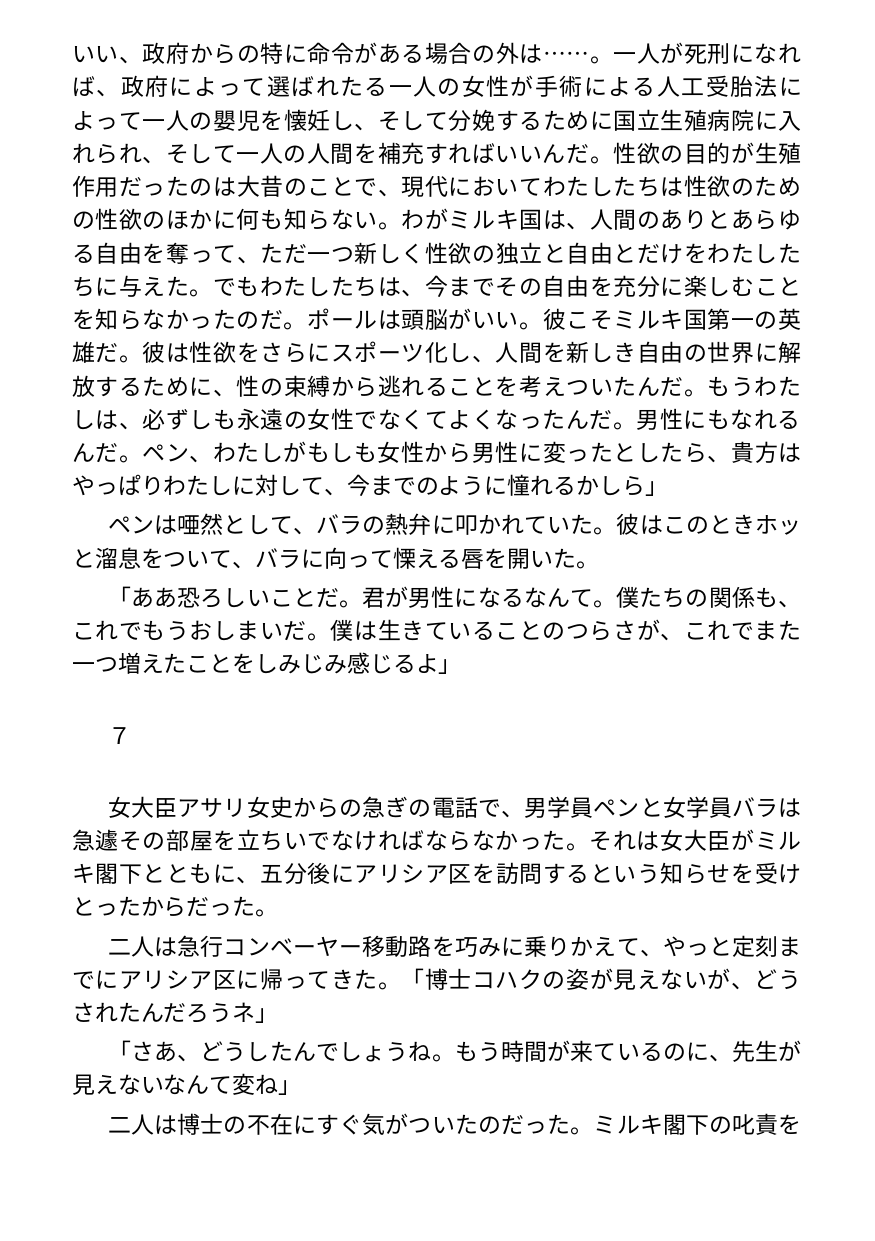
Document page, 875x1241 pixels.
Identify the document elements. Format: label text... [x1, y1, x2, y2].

text 二人は急行コンベーヤー移動路を巧みに乗りかえて、やっと定刻までにアリシア区に帰ってきた。「博士コハクの姿が見えないが、どうされたんだろうネ」 [72, 928, 802, 1028]
text 女大臣アサリ女史からの急ぎの電話で、男学員ペンと女学員バラは急遽その部屋を立ちいでなければならなかった。それは女大臣がミルキ閣下とともに、五分後にアリシア区を訪問するという知らせを受けとったからだった。 [72, 789, 802, 922]
text ７ [72, 718, 802, 751]
text 二人は博士の不在にすぐ気がついたのだった。ミルキ閣下の叱責を [72, 1106, 802, 1140]
text 「ああ恐ろしいことだ。君が男性になるなんて。僕たちの関係も、これでもうおしまいだ。僕は生きていることのつらさが、これでまた一つ増えたことをしみじみ感じるよ」 [72, 579, 802, 679]
text いい、政府からの特に命令がある場合の外は……。一人が死刑になれば、政府によって選ばれたる一人の女性が手術による人工受胎法によって一人の嬰児を懐妊し、そして分娩するために国立生殖病院に入れられ、そして一人の人間を補充すればいいんだ。性欲の目的が生殖作用だったのは大昔のことで、現代においてわたしたちは性欲のための性欲のほかに何も知らない。わがミルキ国は、人間のありとあらゆる自由を奪って、ただ一つ新しく性欲の独立と自由とだけをわたしたちに与えた。でもわたしたちは、今までその自由を充分に楽しむことを知らなかったのだ。ポールは頭脳がいい。彼こそミルキ国第一の英雄だ。彼は性欲をさらにスポーツ化し、人間を新しき自由の世界に解放するために、性の束縛から逃れることを考えついたんだ。もうわたしは、必ずしも永遠の女性でなくてよくなったんだ。男性にもなれるんだ。ペン、わたしがもしも女性から男性に変ったとしたら、貴方はやっぱりわたしに対して、今までのように憧れるかしら」 [72, 36, 802, 501]
text 「さあ、どうしたんでしょうね。もう時間が来ているのに、先生が見えないなんて変ね」 [72, 1034, 802, 1101]
text ペンは唖然として、バラの熱弁に叩かれていた。彼はこのときホッと溜息をついて、バラに向って慄える唇を開いた。 [72, 507, 802, 574]
